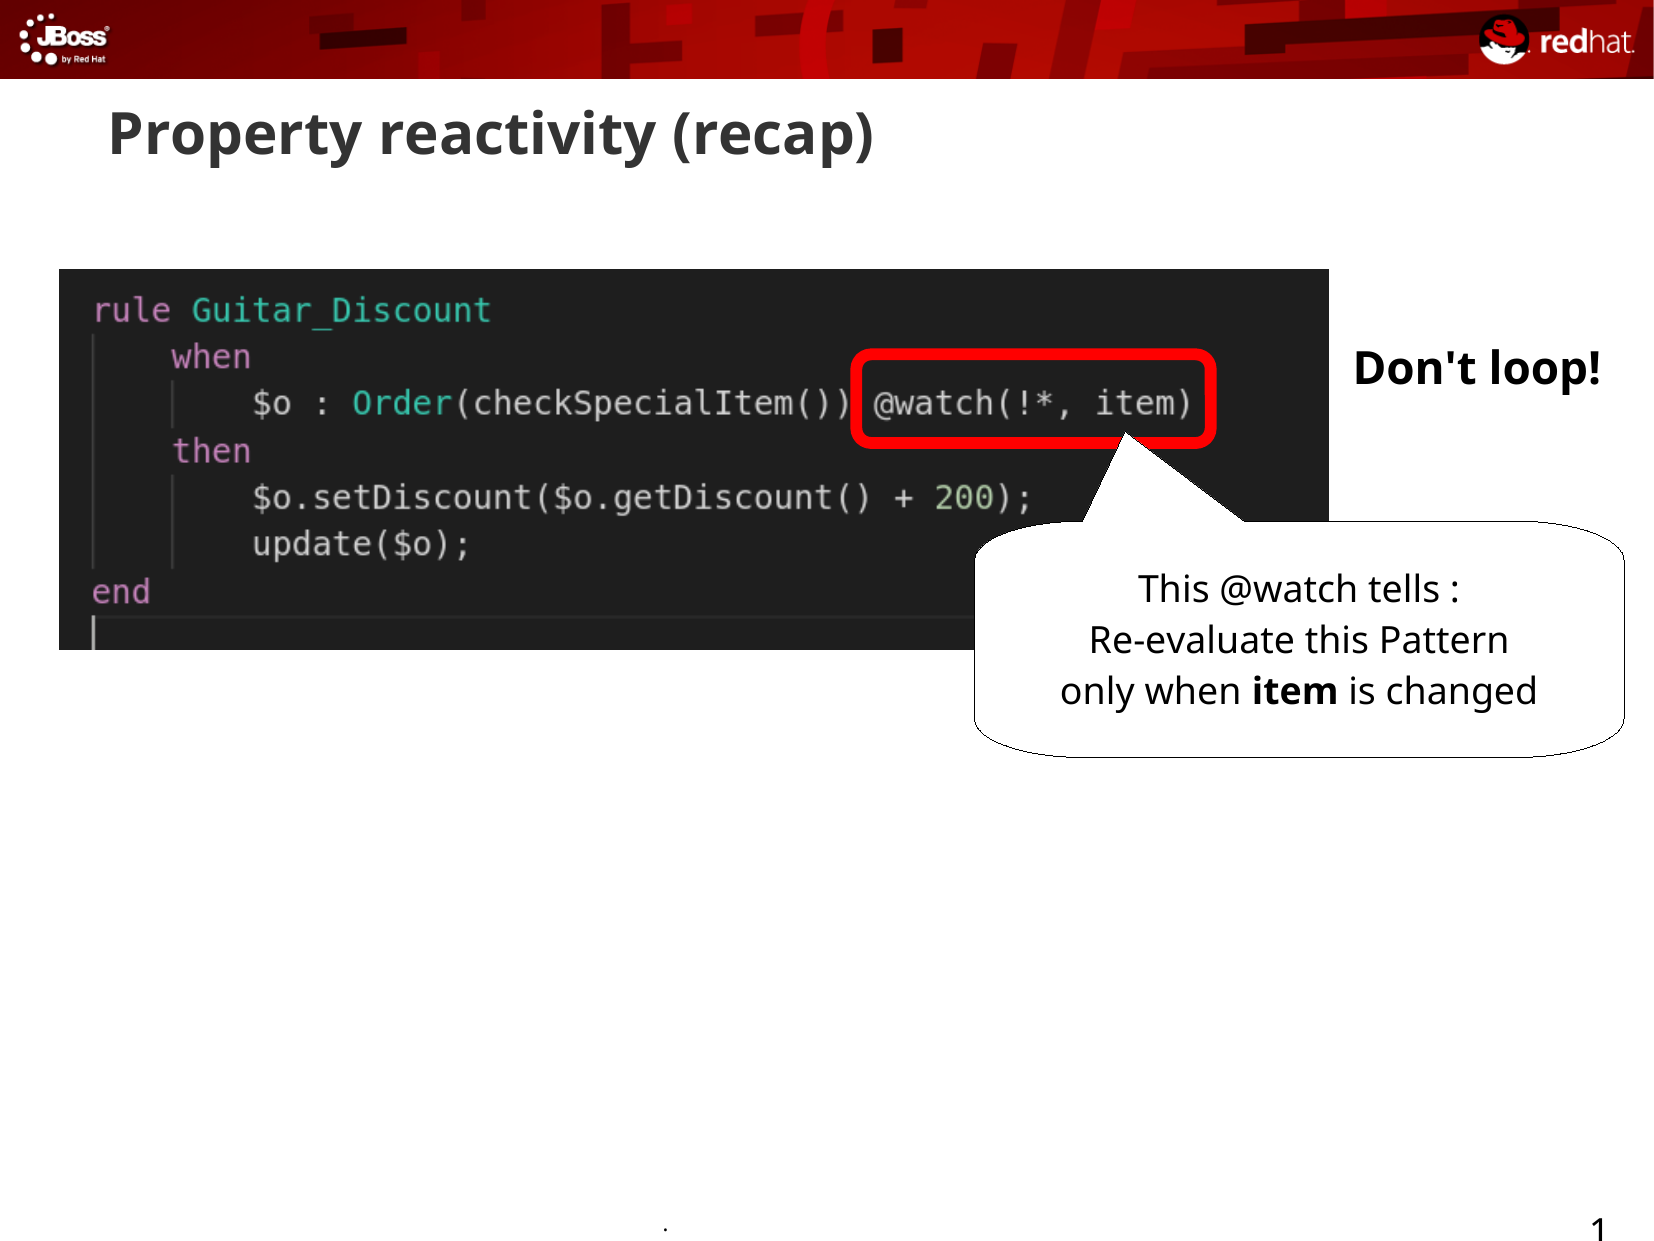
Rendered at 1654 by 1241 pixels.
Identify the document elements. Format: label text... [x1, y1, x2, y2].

picture [0, 0, 1654, 79]
picture [59, 269, 1329, 650]
title Property reactivity (recap) [107, 63, 1477, 200]
text_box This @watch tells : Re-evaluate this Pattern only when item is changed [974, 431, 1625, 758]
text_box Don't loop! [1328, 312, 1654, 414]
picture [863, 361, 1204, 437]
